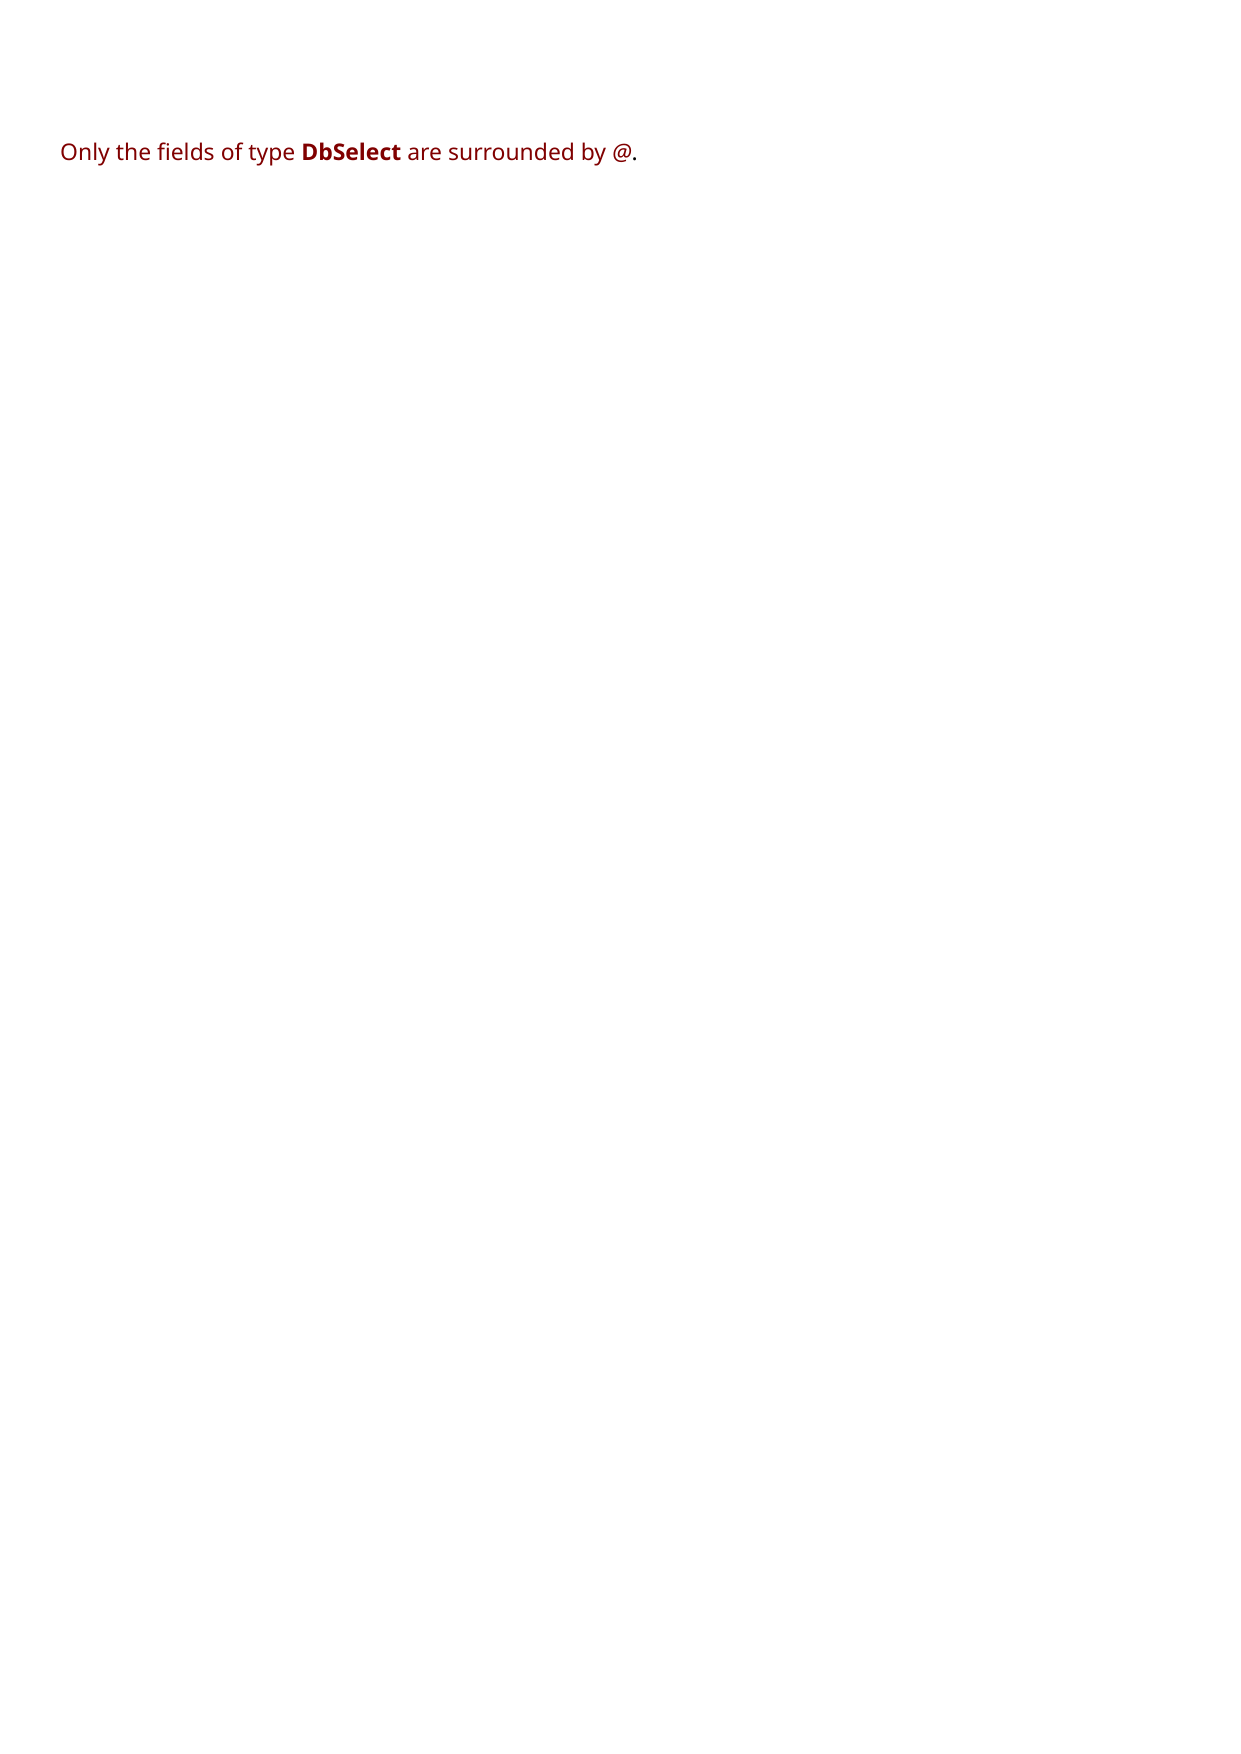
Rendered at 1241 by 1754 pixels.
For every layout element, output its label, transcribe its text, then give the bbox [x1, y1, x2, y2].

text Only the fields of type DbSelect are surrounded by @. [60, 136, 1181, 167]
